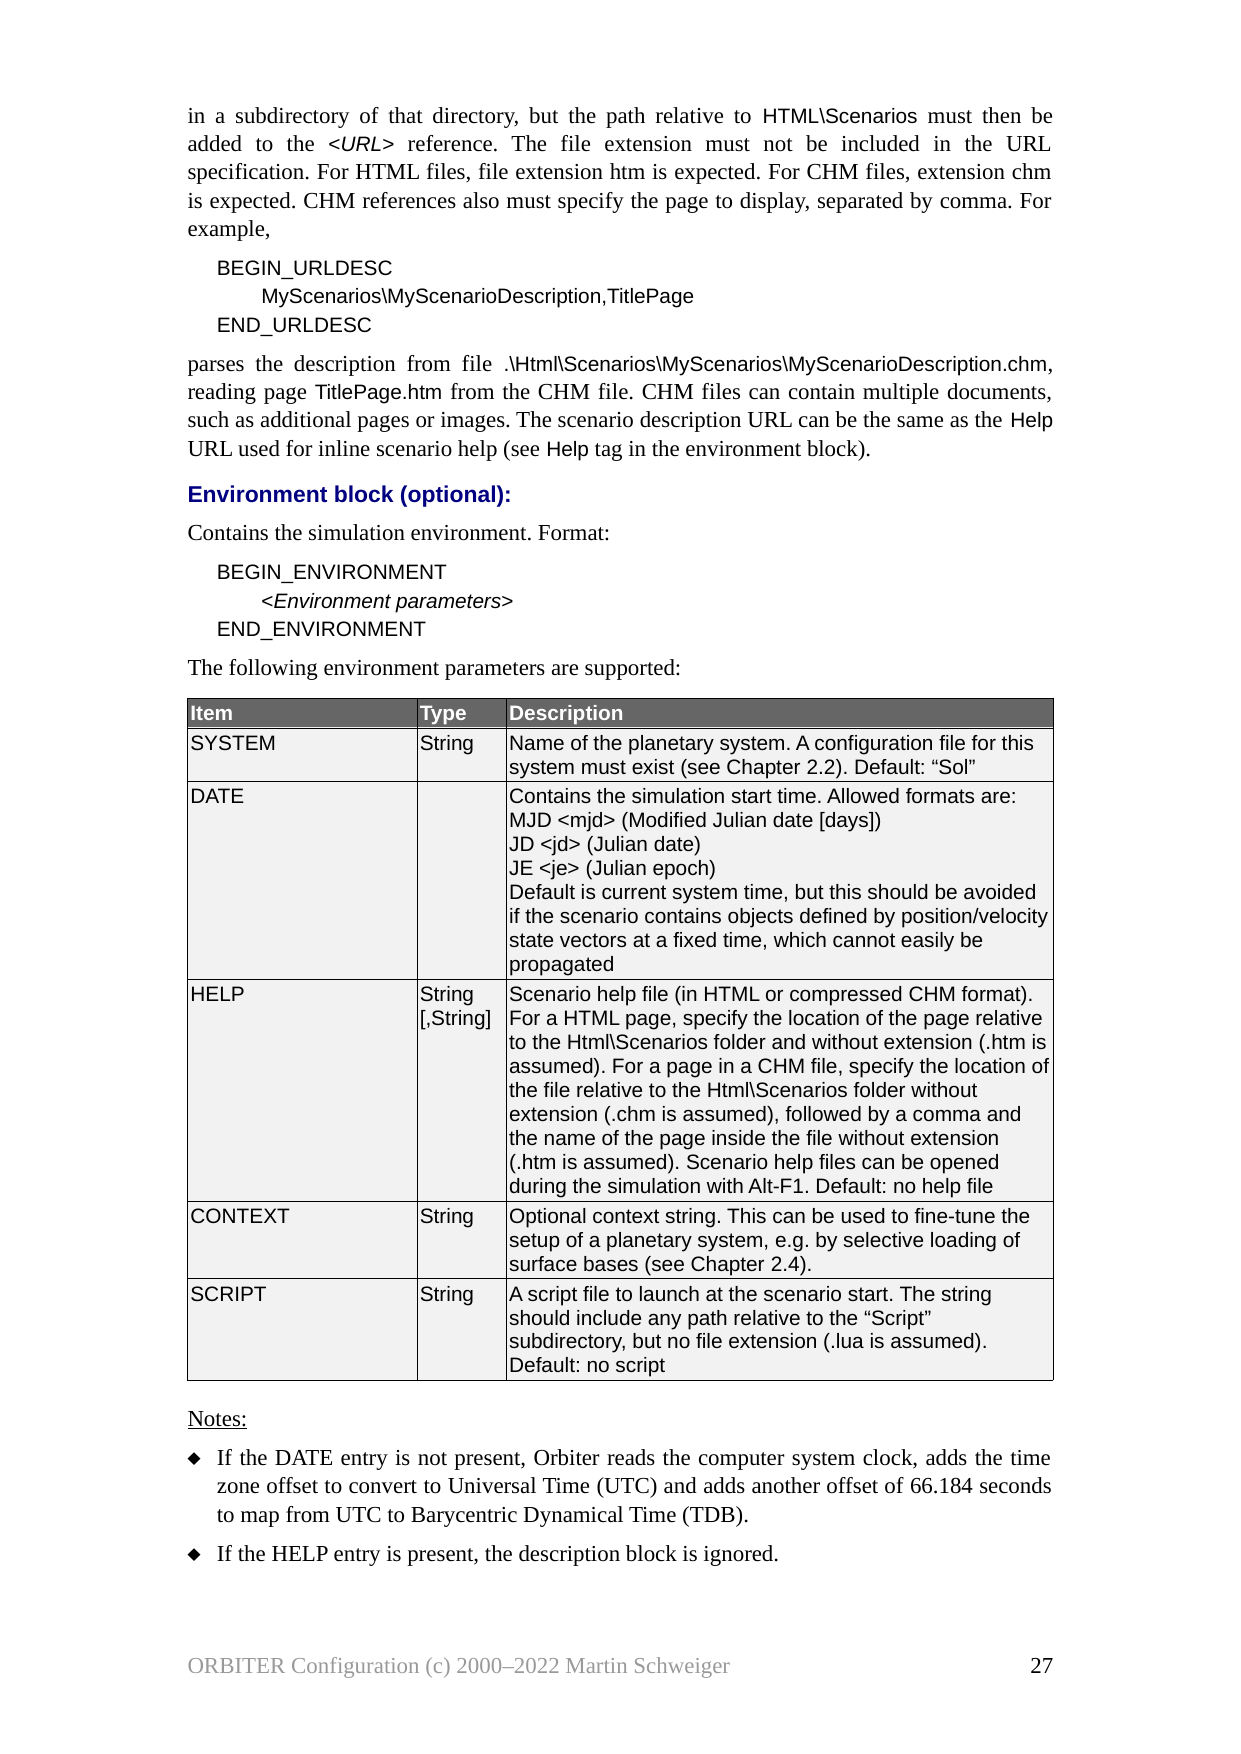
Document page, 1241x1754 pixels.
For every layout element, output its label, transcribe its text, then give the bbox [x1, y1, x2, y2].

text BEGIN_URLDESC [217, 253, 1053, 281]
text MyScenarios\MyScenarioDescription,TitlePage [217, 281, 1053, 309]
table_header Type [418, 699, 506, 727]
table_cell String [418, 1202, 506, 1278]
table_cell A script file to launch at the scenario start. The string should include any path relative to the “Script” subdirectory, but no file extension (.lua is assumed). Default: no script [507, 1279, 1053, 1380]
text BEGIN_ENVIRONMENT [217, 557, 1053, 585]
table_cell Scenario help file (in HTML or compressed CHM format). For a HTML page, specify the location of the page relative to the Html\Scenarios folder and without extension (.htm is assumed). For a page in a CHM file, specify the location of the file relative to the Html\Scenarios folder without extension (.chm is assumed), followed by a comma and the name of the page inside the file without extension (.htm is assumed). Scenario help files can be opened during the simulation with Alt-F1. Default: no help file [507, 980, 1053, 1201]
table_cell String [418, 729, 506, 781]
table_cell [418, 782, 506, 979]
table_cell SYSTEM [188, 729, 417, 781]
table_cell SCRIPT [188, 1279, 417, 1380]
text Contains the simulation environment. Format: [187, 518, 1053, 546]
text END_ENVIRONMENT [217, 614, 1053, 642]
table_cell String [418, 1279, 506, 1380]
table_cell String [,String] [418, 980, 506, 1201]
table_cell Optional context string. This can be used to fine-tune the setup of a planetary system, e.g. by selective loading of surface bases (see Chapter 2.4). [507, 1202, 1053, 1278]
table_header Description [507, 699, 1053, 727]
text Notes: [187, 1404, 1053, 1432]
list If the HELP entry is present, the description block is ignored. [187, 1538, 1053, 1567]
table_cell CONTEXT [188, 1202, 417, 1278]
list If the DATE entry is not present, Orbiter reads the computer system clock, adds the time zone offset to convert to Universal Time (UTC) and adds another offset of 66.184 seconds to map from UTC to Barycentric Dynamical Time (TDB). [187, 1443, 1053, 1528]
table_cell DATE [188, 782, 417, 979]
text The following environment parameters are supported: [187, 653, 1053, 681]
text END_URLDESC [217, 309, 1053, 338]
text in a subdirectory of that directory, but the path relative to HTML\Scenarios must then be added to the <URL> reference. The file extension must not be included in the URL specification. For HTML files, file extension htm is expected. For CHM files, extension chm is expected. CHM references also must specify the page to display, separated by comma. For example, [187, 100, 1053, 242]
text <Environment parameters> [217, 585, 1053, 614]
text parses the description from file .\Html\Scenarios\MyScenarios\MyScenarioDescription.chm, reading page TitlePage.htm from the CHM file. CHM files can contain multiple documents, such as additional pages or images. The scenario description URL can be the same as the Help URL used for inline scenario help (see Help tag in the environment block). [187, 348, 1053, 462]
table_cell Name of the planetary system. A configuration file for this system must exist (see Chapter 2.2). Default: “Sol” [507, 729, 1053, 781]
table_header Item [188, 699, 417, 727]
table_cell Contains the simulation start time. Allowed formats are: MJD <mjd> (Modified Julian date [days]) JD <jd> (Julian date) JE <je> (Julian epoch) Default is current system time, but this should be avoided if the scenario contains objects defined by position/velocity state vectors at a fixed time, which cannot easily be propagated [507, 782, 1053, 979]
table_cell HELP [188, 980, 417, 1201]
subtitle Environment block (optional): [187, 481, 1053, 507]
